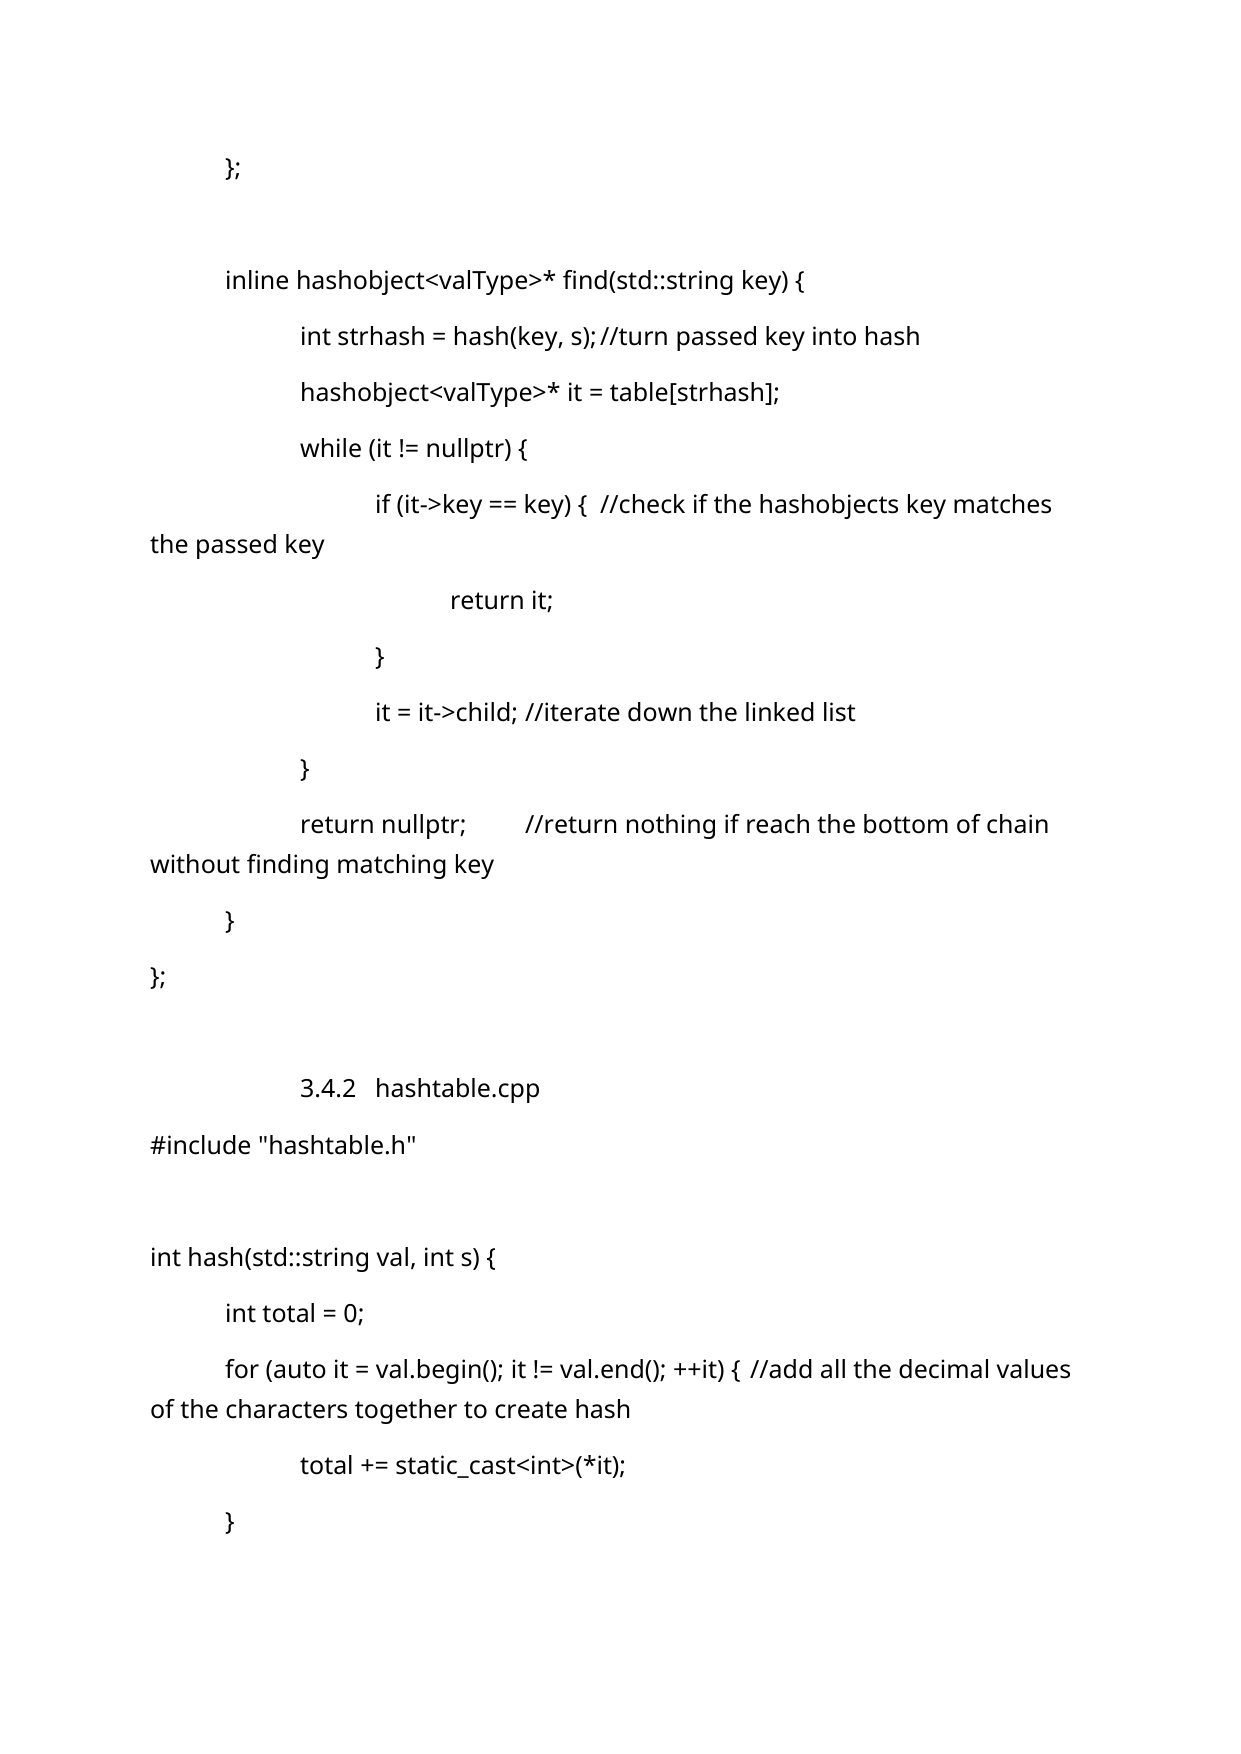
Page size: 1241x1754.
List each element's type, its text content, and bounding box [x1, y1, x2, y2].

text hashobject<valType>* it = table[strhash]; [150, 374, 1090, 409]
text return it; [150, 582, 1090, 617]
text if (it->key == key) { //check if the hashobjects key matches the passed key [150, 487, 1090, 560]
text } [150, 903, 1090, 937]
text 3.4.2 hashtable.cpp [150, 1071, 1090, 1105]
text int hash(std::string val, int s) { [150, 1239, 1090, 1274]
text inline hashobject<valType>* find(std::string key) { [150, 262, 1090, 296]
text it = it->child; //iterate down the linked list [150, 695, 1090, 729]
text } [150, 639, 1090, 673]
text }; [150, 150, 1090, 184]
text int strhash = hash(key, s); //turn passed key into hash [150, 318, 1090, 352]
text total += static_cast<int>(*it); [150, 1447, 1090, 1482]
text for (auto it = val.begin(); it != val.end(); ++it) { //add all the decimal values of the characters together to create hash [150, 1352, 1090, 1425]
text } [150, 1504, 1090, 1538]
text #include "hashtable.h" [150, 1127, 1090, 1161]
text return nullptr; //return nothing if reach the bottom of chain without finding matching key [150, 807, 1090, 881]
text }; [150, 959, 1090, 993]
text while (it != nullptr) { [150, 431, 1090, 465]
text int total = 0; [150, 1296, 1090, 1330]
text } [150, 751, 1090, 785]
